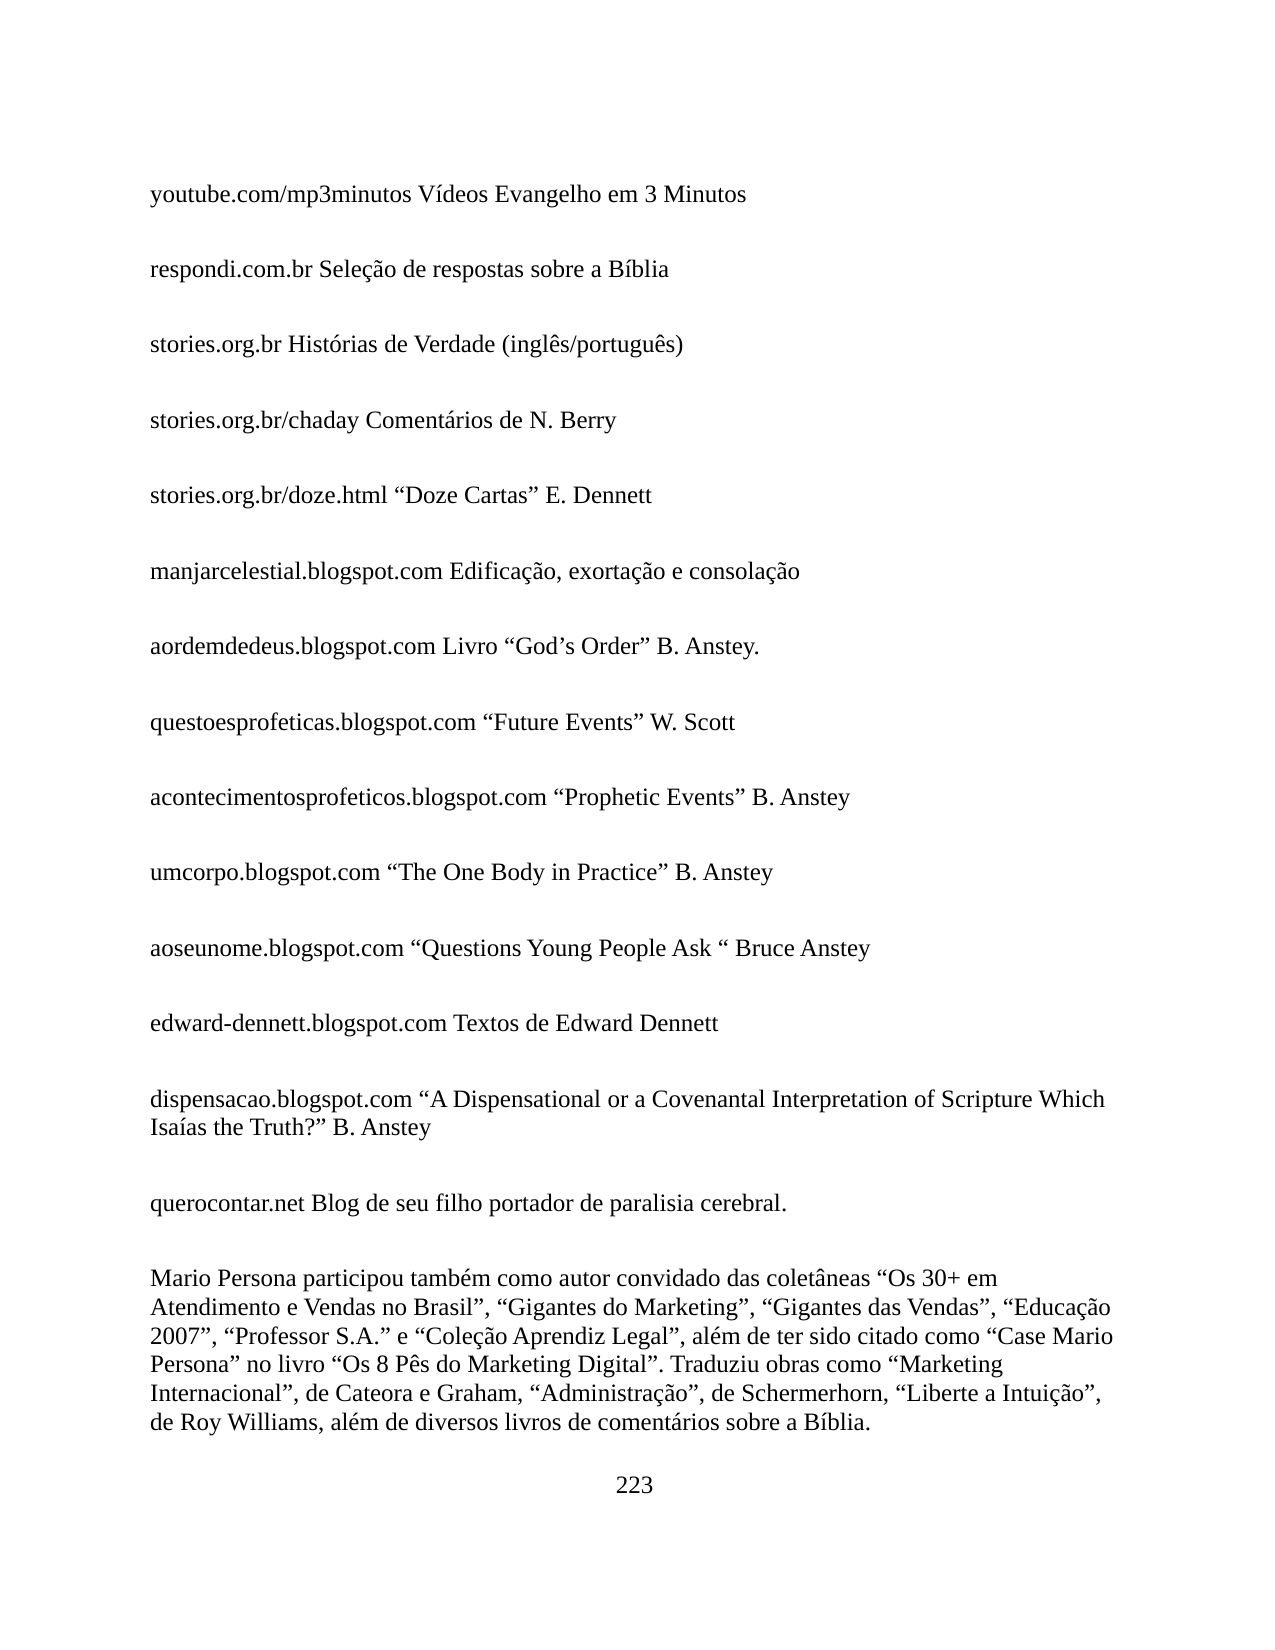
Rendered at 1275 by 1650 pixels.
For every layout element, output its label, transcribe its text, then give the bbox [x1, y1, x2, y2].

text dispensacao.blogspot.com “A Dispensational or a Covenantal Interpretation of Scripture Which Isaías the Truth?” B. Anstey [150, 1055, 1125, 1141]
text respondi.com.br Seleção de respostas sobre a Bíblia [150, 225, 1125, 283]
text Mario Persona participou também como autor convidado das coletâneas “Os 30+ em Atendimento e Vendas no Brasil”, “Gigantes do Marketing”, “Gigantes das Vendas”, “Educação 2007”, “Professor S.A.” e “Coleção Aprendiz Legal”, além de ter sido citado como “Case Mario Persona” no livro “Os 8 Pês do Marketing Digital”. Traduziu obras como “Marketing Internacional”, de Cateora e Graham, “Administração”, de Schermerhorn, “Liberte a Intuição”, de Roy Williams, além de diversos livros de comentários sobre a Bíblia. [150, 1234, 1125, 1436]
text aoseunome.blogspot.com “Questions Young People Ask “ Bruce Anstey [150, 904, 1125, 962]
text stories.org.br Histórias de Verdade (inglês/português) [150, 301, 1125, 358]
text aordemdedeus.blogspot.com Livro “God’s Order” B. Anstey. [150, 602, 1125, 660]
text manjarcelestial.blogspot.com Edificação, exortação e consolação [150, 527, 1125, 584]
text querocontar.net Blog de seu filho portador de paralisia cerebral. [150, 1159, 1125, 1217]
text stories.org.br/doze.html “Doze Cartas” E. Dennett [150, 452, 1125, 509]
text umcorpo.blogspot.com “The One Body in Practice” B. Anstey [150, 829, 1125, 886]
text edward-dennett.blogspot.com Textos de Edward Dennett [150, 979, 1125, 1037]
text stories.org.br/chaday Comentários de N. Berry [150, 376, 1125, 434]
text youtube.com/mp3minutos Vídeos Evangelho em 3 Minutos [150, 150, 1125, 207]
text questoesprofeticas.blogspot.com “Future Events” W. Scott [150, 678, 1125, 735]
text acontecimentosprofeticos.blogspot.com “Prophetic Events” B. Anstey [150, 753, 1125, 811]
